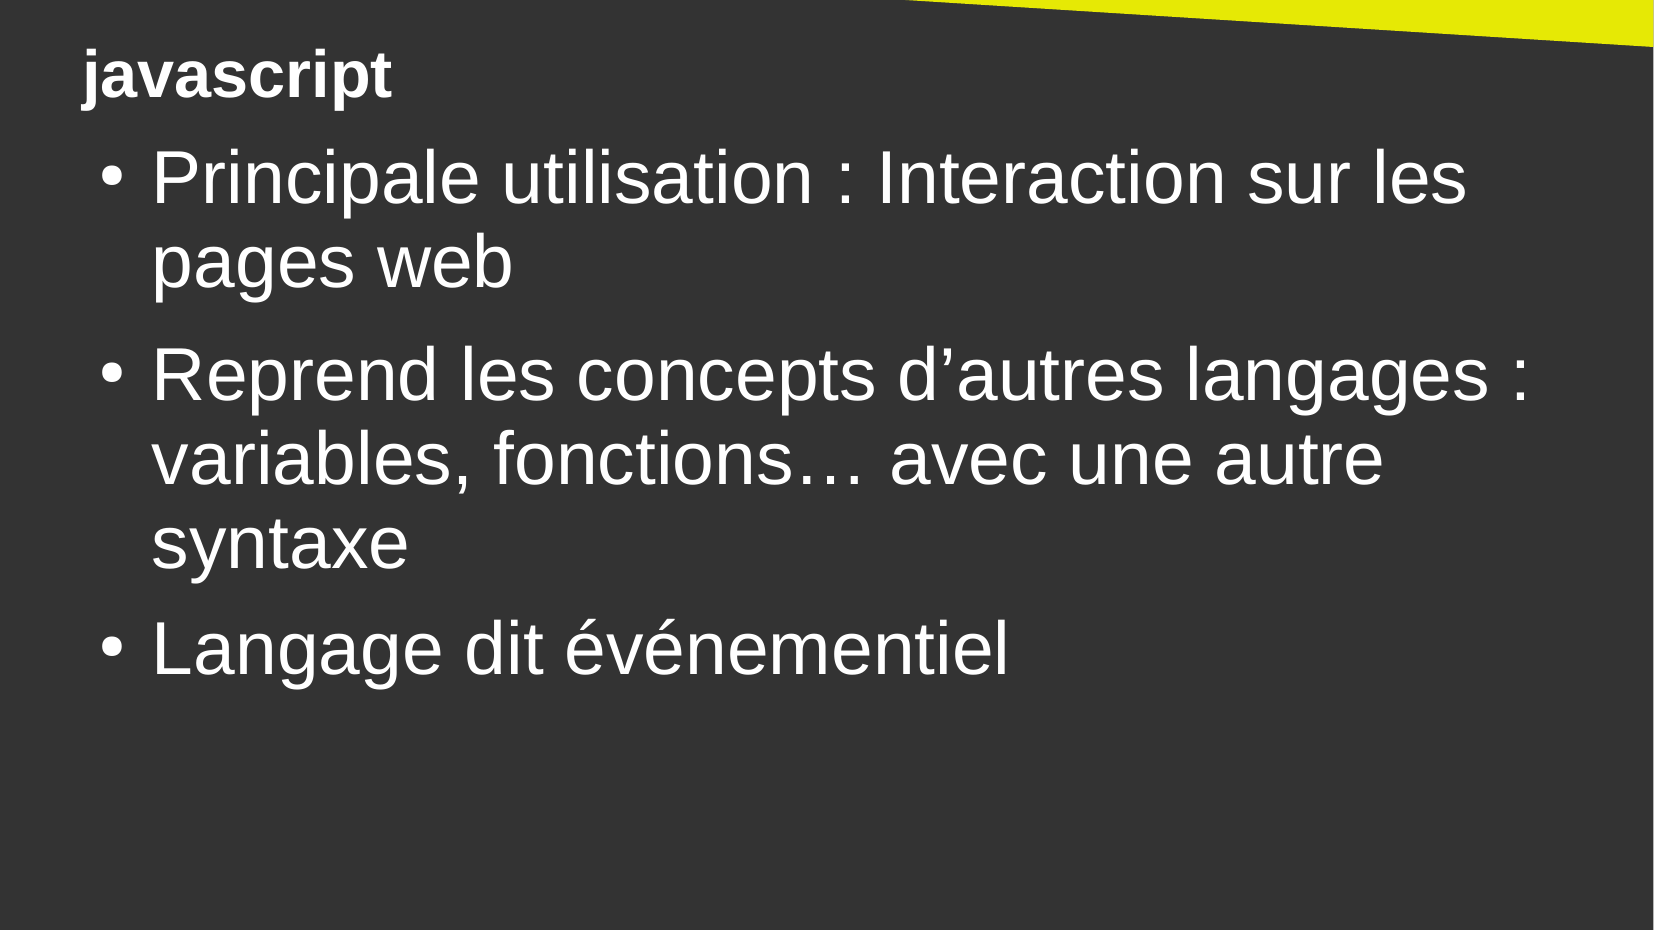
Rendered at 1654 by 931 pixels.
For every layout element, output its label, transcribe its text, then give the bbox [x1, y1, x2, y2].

text_box [905, 0, 1654, 48]
list Principale utilisation : Interaction sur les pages web Reprend les concepts d’autres langages : variables, fonctions… avec une autre syntaxe Langage dit événementiel [80, 135, 1620, 827]
title javascript [82, 37, 1571, 114]
